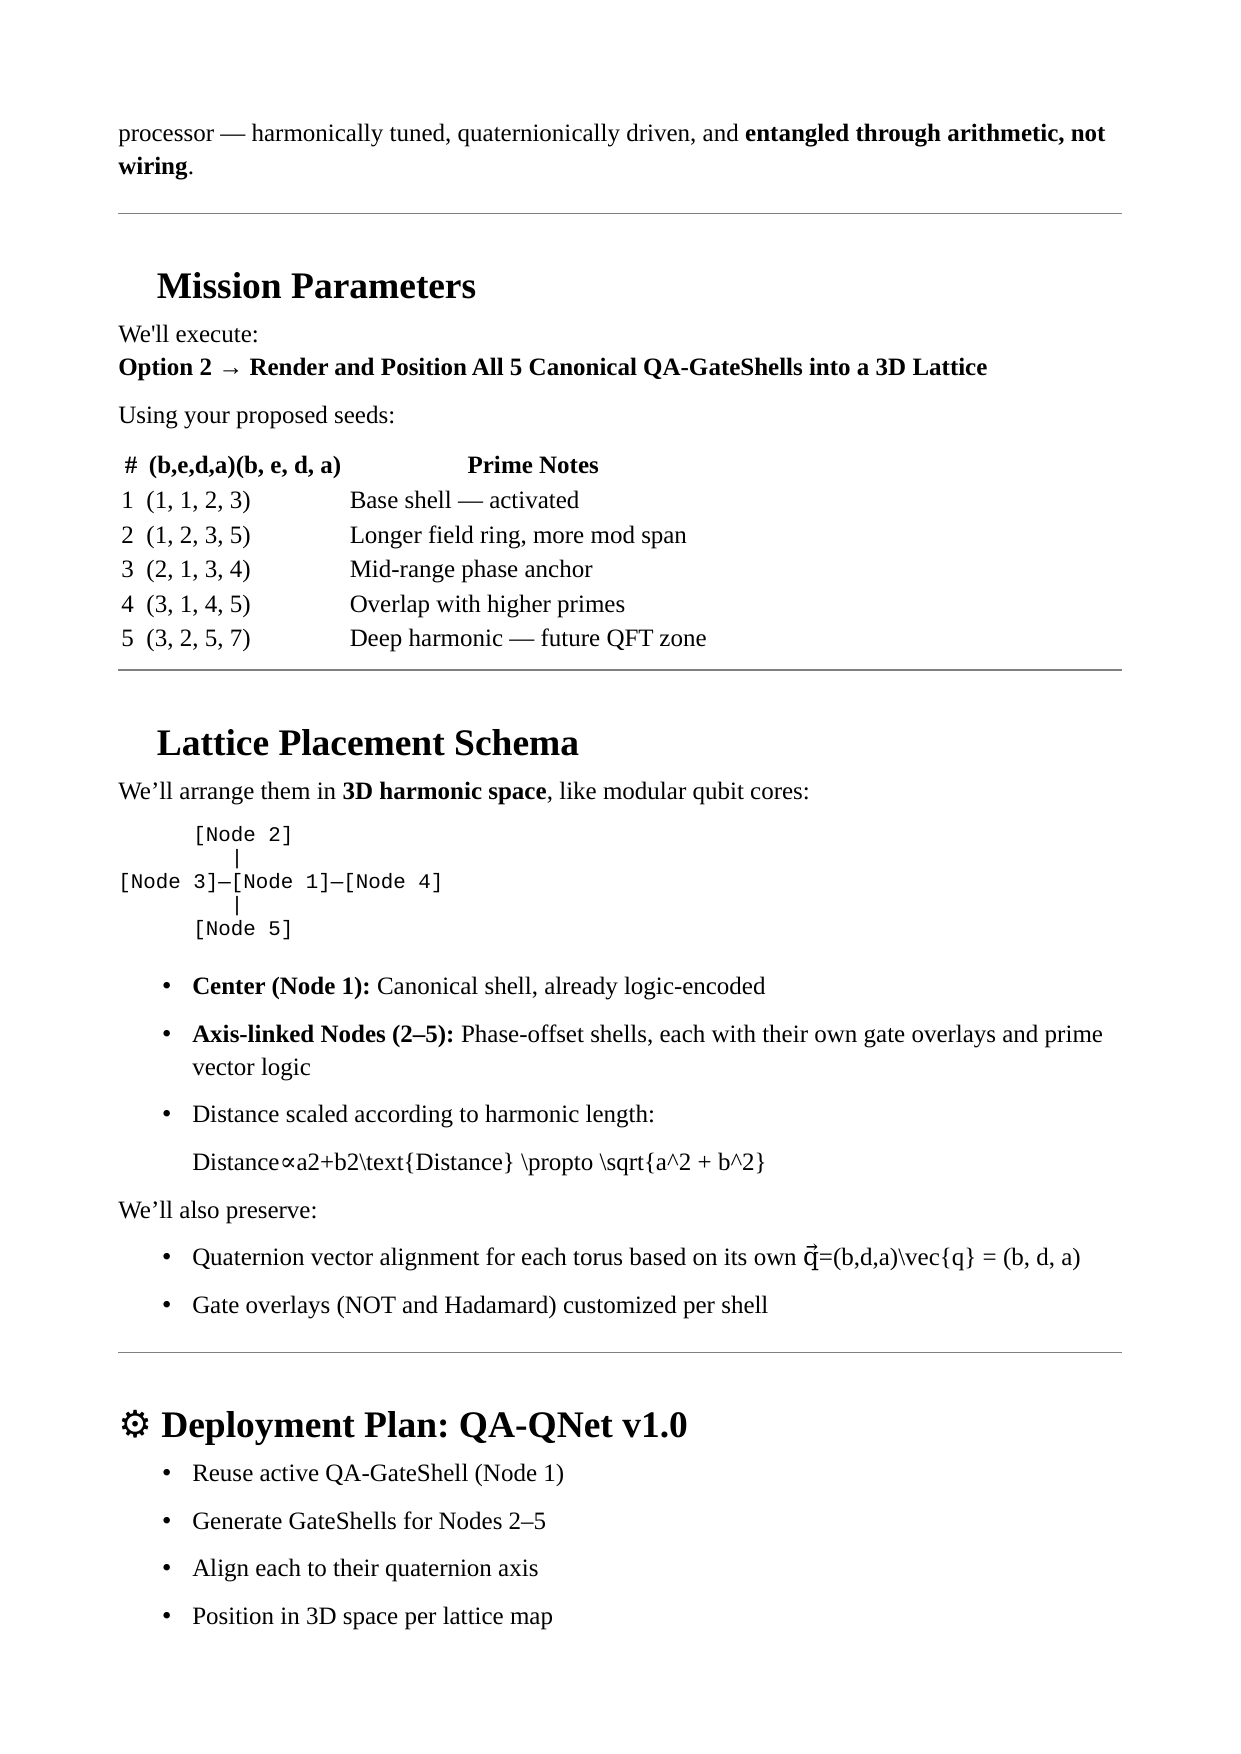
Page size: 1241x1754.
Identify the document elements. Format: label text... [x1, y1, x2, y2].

list Distance∝a2+b2\text{Distance} \propto \sqrt{a^2 + b^2} [162, 1147, 1122, 1176]
table_cell 2 [118, 517, 143, 551]
list Reuse active QA-GateShell (Node 1) [162, 1458, 1122, 1487]
list Align each to their quaternion axis [162, 1553, 1122, 1582]
table_header # [118, 448, 143, 482]
table_cell Base shell — activated ✅ [347, 482, 720, 517]
list Quaternion vector alignment for each torus based on its own q⃗=(b,d,a)\vec{q} = (b, d, a) [162, 1242, 1122, 1271]
table_cell Deep harmonic — future QFT zone [347, 621, 720, 655]
table_cell (3, 2, 5, 7) [143, 621, 347, 655]
list Position in 3D space per lattice map [162, 1601, 1122, 1630]
table_cell (1, 1, 2, 3) [143, 482, 347, 517]
table_cell Longer field ring, more mod span [347, 517, 720, 551]
table_header (b,e,d,a)(b, e, d, a) [143, 448, 347, 482]
table_cell 4 [118, 586, 143, 621]
table_cell Mid-range phase anchor [347, 551, 720, 586]
text We’ll arrange them in 3D harmonic space, like modular qubit cores: [118, 776, 1122, 805]
table_header Prime Notes [347, 448, 720, 482]
list Center (Node 1): Canonical shell, already logic-encoded [162, 971, 1122, 1000]
text [Node 3]—[Node 1]—[Node 4] [118, 871, 1122, 894]
list Distance scaled according to harmonic length: [162, 1099, 1122, 1128]
subtitle ⚙️ Deployment Plan: QA-QNet v1.0 [118, 1403, 1122, 1446]
text | [118, 894, 1122, 918]
text Using your proposed seeds: [118, 400, 1122, 429]
table_cell (1, 2, 3, 5) [143, 517, 347, 551]
table_cell 1 [118, 482, 143, 517]
subtitle 🧱 Lattice Placement Schema [118, 720, 1122, 763]
table_cell (2, 1, 3, 4) [143, 551, 347, 586]
table_cell (3, 1, 4, 5) [143, 586, 347, 621]
text We'll execute: Option 2 → Render and Position All 5 Canonical QA-GateShells into a 3D Lattice [118, 319, 1122, 381]
table_cell 5 [118, 621, 143, 655]
text processor — harmonically tuned, quaternionically driven, and entangled through arithmetic, not wiring. [118, 118, 1122, 180]
subtitle 🔰 Mission Parameters [118, 264, 1122, 307]
list Axis-linked Nodes (2–5): Phase-offset shells, each with their own gate overlays and prime vector logic [162, 1019, 1122, 1081]
table_cell Overlap with higher primes [347, 586, 720, 621]
text We’ll also preserve: [118, 1195, 1122, 1223]
text | [118, 847, 1122, 871]
text [Node 5] [118, 918, 1122, 942]
list Generate GateShells for Nodes 2–5 [162, 1506, 1122, 1534]
list Gate overlays (NOT and Hadamard) customized per shell [162, 1290, 1122, 1319]
text [Node 2] [118, 823, 1122, 847]
table_cell 3 [118, 551, 143, 586]
